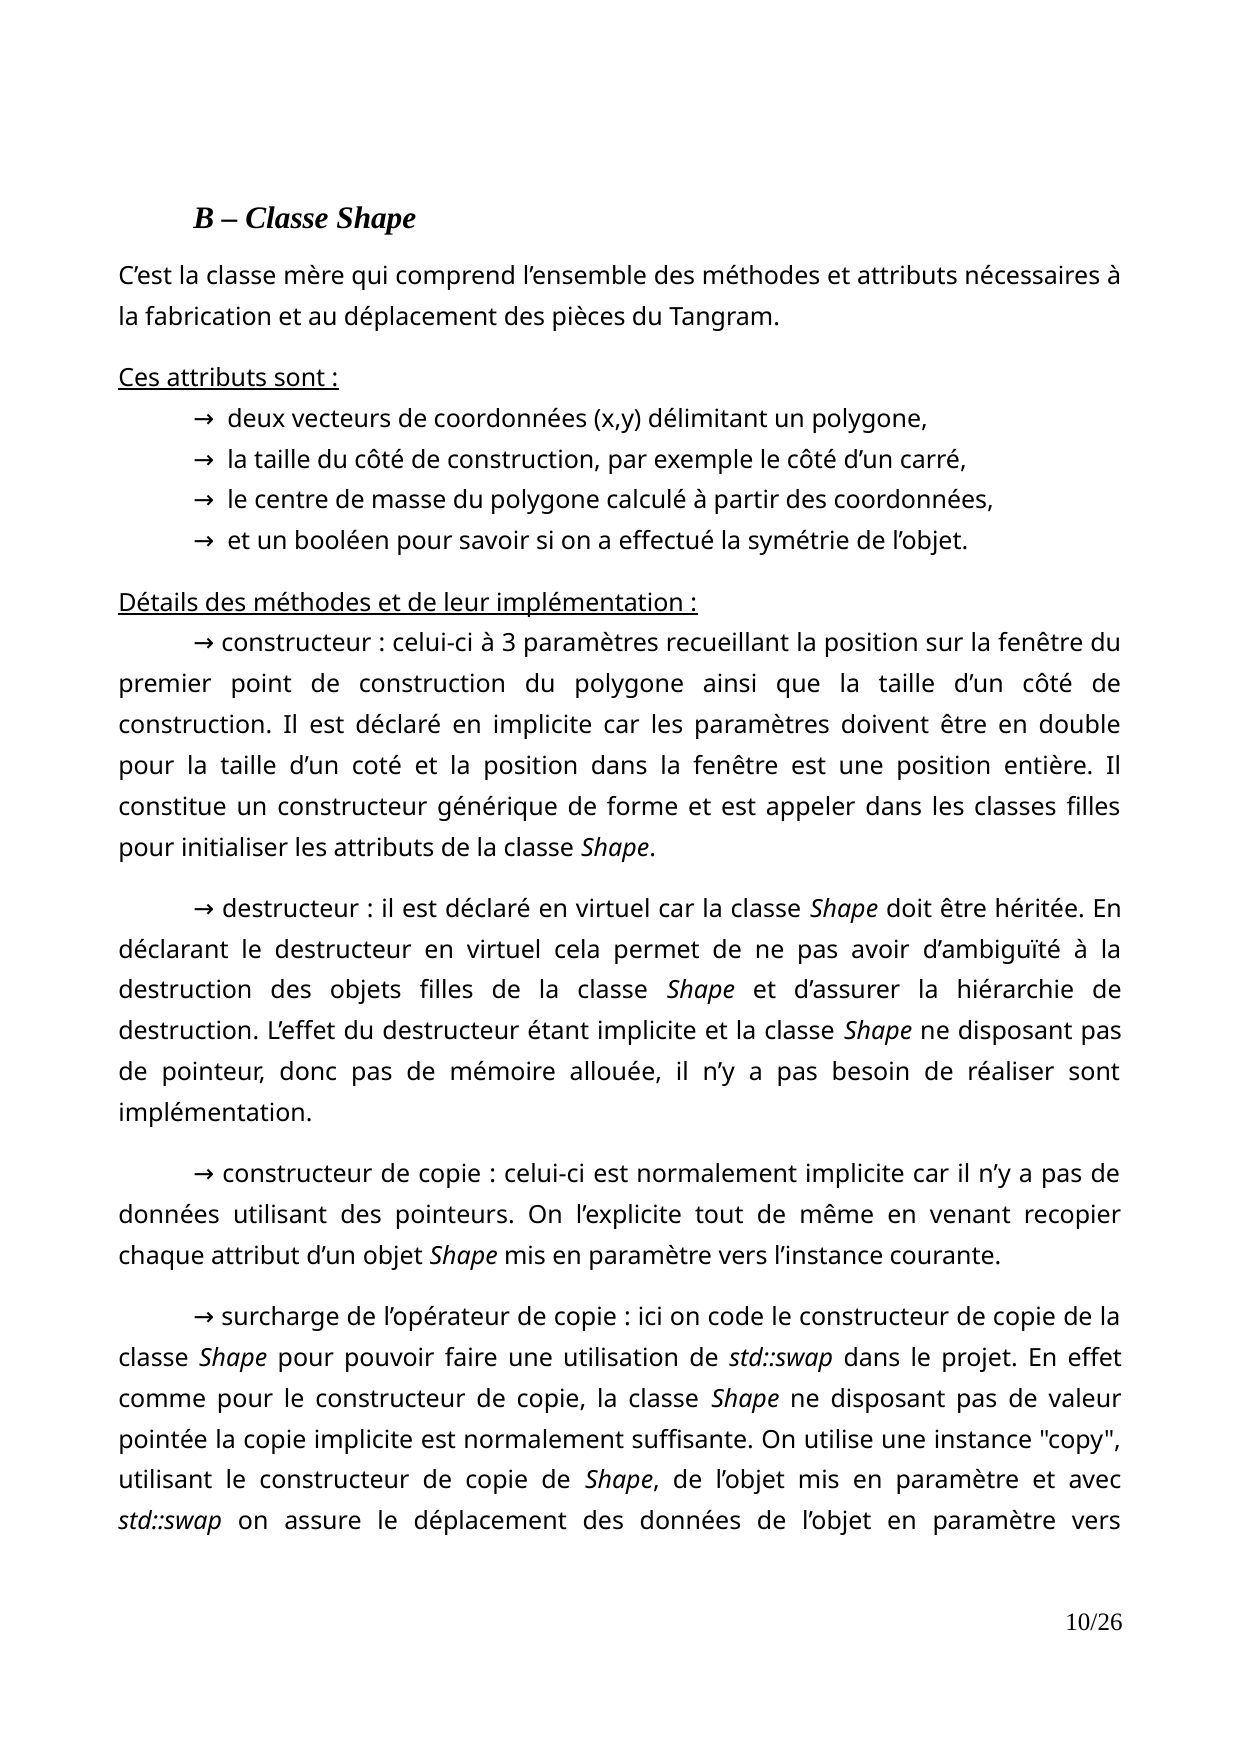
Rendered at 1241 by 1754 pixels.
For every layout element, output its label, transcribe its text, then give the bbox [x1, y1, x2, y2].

text Ces attributs sont : [118, 359, 1122, 394]
text B – Classe Shape [118, 200, 1122, 236]
text → constructeur : celui-ci à 3 paramètres recueillant la position sur la fenêtre du premier point de construction du polygone ainsi que la taille d’un côté de construction. Il est déclaré en implicite car les paramètres doivent être en double pour la taille d’un coté et la position dans la fenêtre est une position entière. Il constitue un constructeur générique de forme et est appeler dans les classes filles pour initialiser les attributs de la classe Shape. [118, 625, 1122, 863]
text → et un booléen pour savoir si on a effectué la symétrie de l’objet. [118, 523, 1122, 557]
text → surcharge de l’opérateur de copie : ici on code le constructeur de copie de la classe Shape pour pouvoir faire une utilisation de std::swap dans le projet. En effet comme pour le constructeur de copie, la classe Shape ne disposant pas de valeur pointée la copie implicite est normalement suffisante. On utilise une instance "copy", utilisant le constructeur de copie de Shape, de l’objet mis en paramètre et avec std::swap on assure le déplacement des données de l’objet en paramètre vers [118, 1299, 1122, 1537]
text → la taille du côté de construction, par exemple le côté d’un carré, [118, 441, 1122, 475]
text → destructeur : il est déclaré en virtuel car la classe Shape doit être héritée. En déclarant le destructeur en virtuel cela permet de ne pas avoir d’ambiguïté à la destruction des objets filles de la classe Shape et d’assurer la hiérarchie de destruction. L’effet du destructeur étant implicite et la classe Shape ne disposant pas de pointeur, donc pas de mémoire allouée, il n’y a pas besoin de réaliser sont implémentation. [118, 890, 1122, 1129]
text → constructeur de copie : celui-ci est normalement implicite car il n’y a pas de données utilisant des pointeurs. On l’explicite tout de même en venant recopier chaque attribut d’un objet Shape mis en paramètre vers l’instance courante. [118, 1156, 1122, 1272]
text Détails des méthodes et de leur implémentation : [118, 584, 1122, 618]
text → le centre de masse du polygone calculé à partir des coordonnées, [118, 482, 1122, 516]
text → deux vecteurs de coordonnées (x,y) délimitant un polygone, [118, 400, 1122, 434]
text C’est la classe mère qui comprend l’ensemble des méthodes et attributs nécessaires à la fabrication et au déplacement des pièces du Tangram. [118, 257, 1122, 332]
